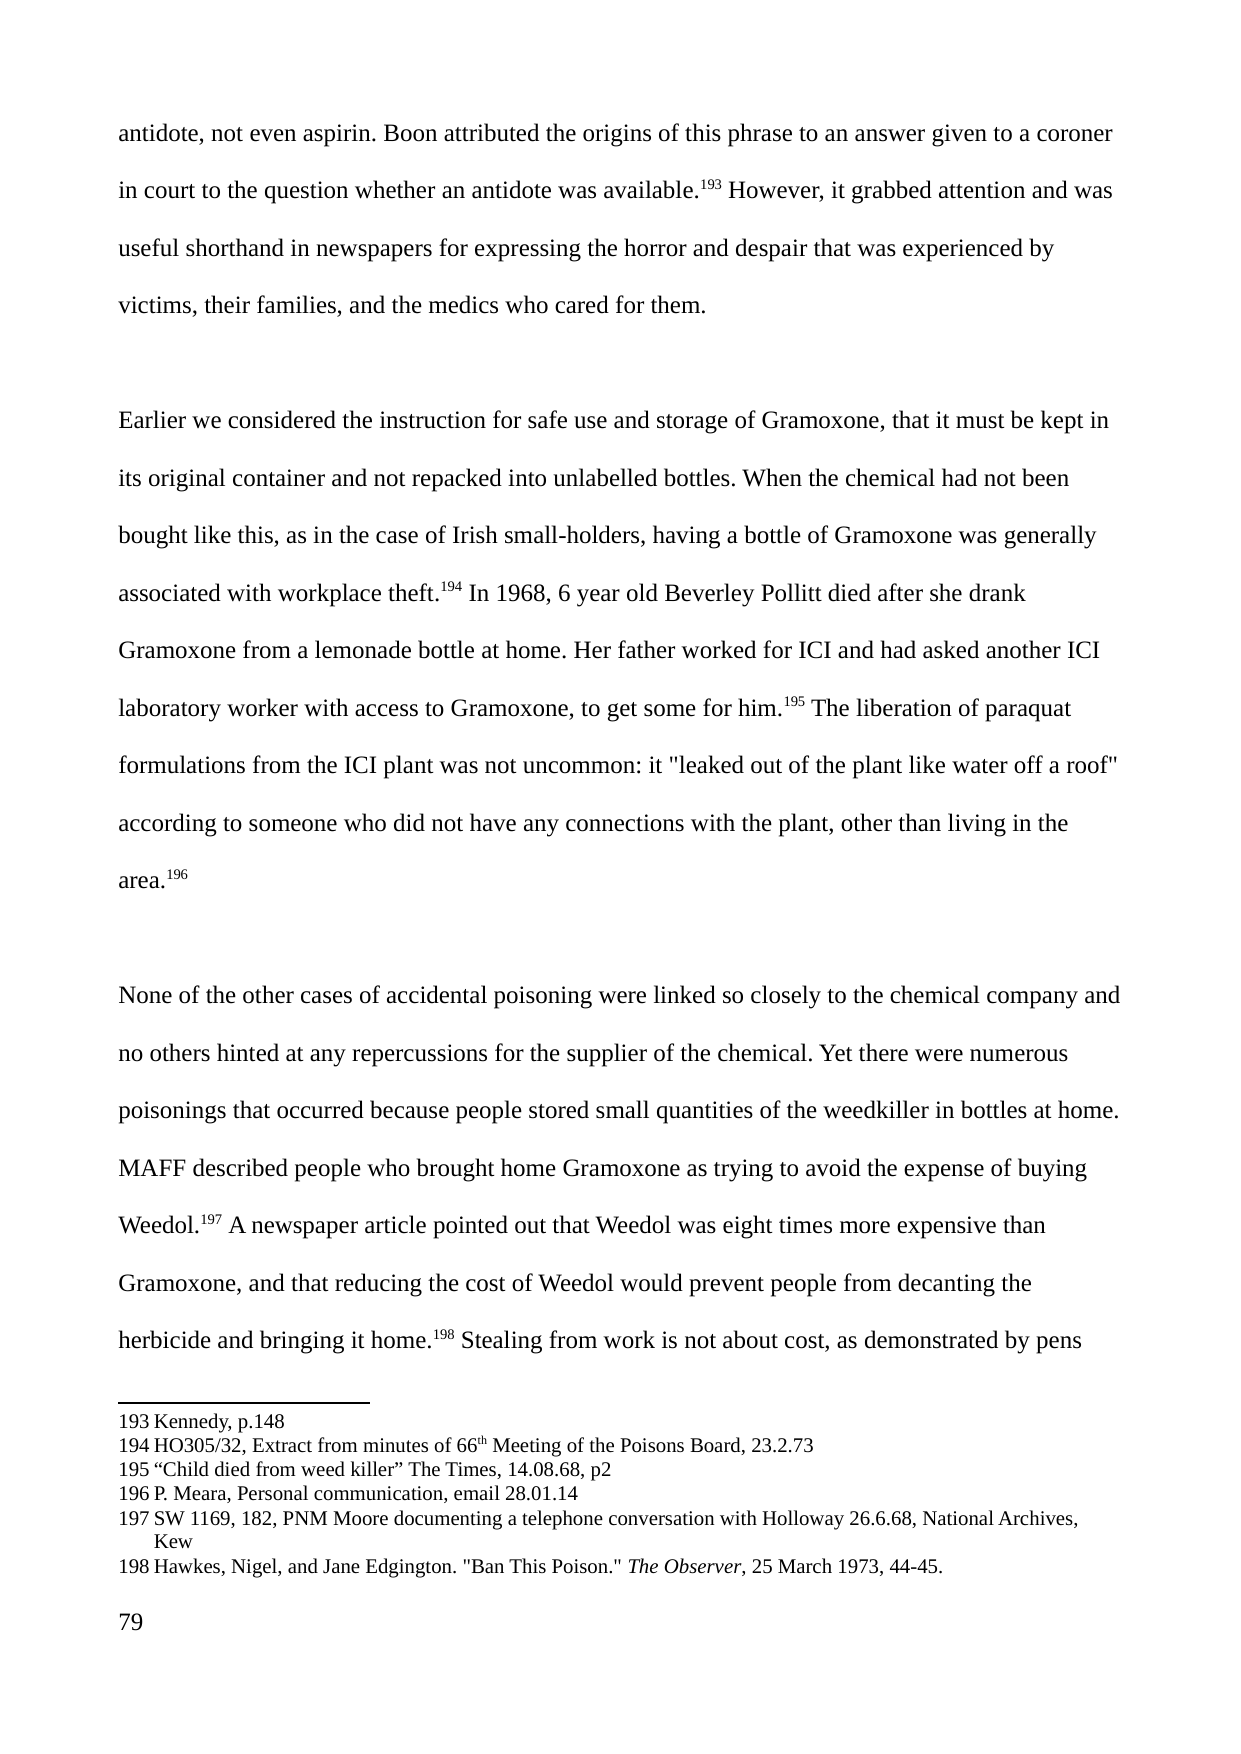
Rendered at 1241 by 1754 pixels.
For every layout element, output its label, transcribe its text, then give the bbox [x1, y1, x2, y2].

text HO305/32, Extract from minutes of 66th Meeting of the Poisons Board, 23.2.73 [118, 1433, 1122, 1457]
text antidote, not even aspirin. Boon attributed the origins of this phrase to an answer given to a coroner in court to the question whether an antidote was available. However, it grabbed attention and was useful shorthand in newspapers for expressing the horror and despair that was experienced by victims, their families, and the medics who cared for them. [118, 118, 1122, 319]
text Earlier we considered the instruction for safe use and storage of Gramoxone, that it must be kept in its original container and not repacked into unlabelled bottles. When the chemical had not been bought like this, as in the case of Irish small-holders, having a bottle of Gramoxone was generally associated with workplace theft. In 1968, 6 year old Beverley Pollitt died after she drank Gramoxone from a lemonade bottle at home. Her father worked for ICI and had asked another ICI laboratory worker with access to Gramoxone, to get some for him. The liberation of paraquat formulations from the ICI plant was not uncommon: it "leaked out of the plant like water off a roof" according to someone who did not have any connections with the plant, other than living in the area. [118, 406, 1122, 894]
text Kennedy, p.148 [118, 1409, 1122, 1433]
text None of the other cases of accidental poisoning were linked so closely to the chemical company and no others hinted at any repercussions for the supplier of the chemical. Yet there were numerous poisonings that occurred because people stored small quantities of the weedkiller in bottles at home. MAFF described people who brought home Gramoxone as trying to avoid the expense of buying Weedol. A newspaper article pointed out that Weedol was eight times more expensive than Gramoxone, and that reducing the cost of Weedol would prevent people from decanting the herbicide and bringing it home. Stealing from work is not about cost, as demonstrated by pens [118, 981, 1122, 1354]
text Hawkes, Nigel, and Jane Edgington. "Ban This Poison." The Observer, 25 March 1973, 44-45. [118, 1553, 1122, 1578]
text P. Meara, Personal communication, email 28.01.14 [118, 1481, 1122, 1505]
text SW 1169, 182, PNM Moore documenting a telephone conversation with Holloway 26.6.68, National Archives, Kew [118, 1505, 1122, 1553]
text “Child died from weed killer” The Times, 14.08.68, p2 [118, 1457, 1122, 1481]
